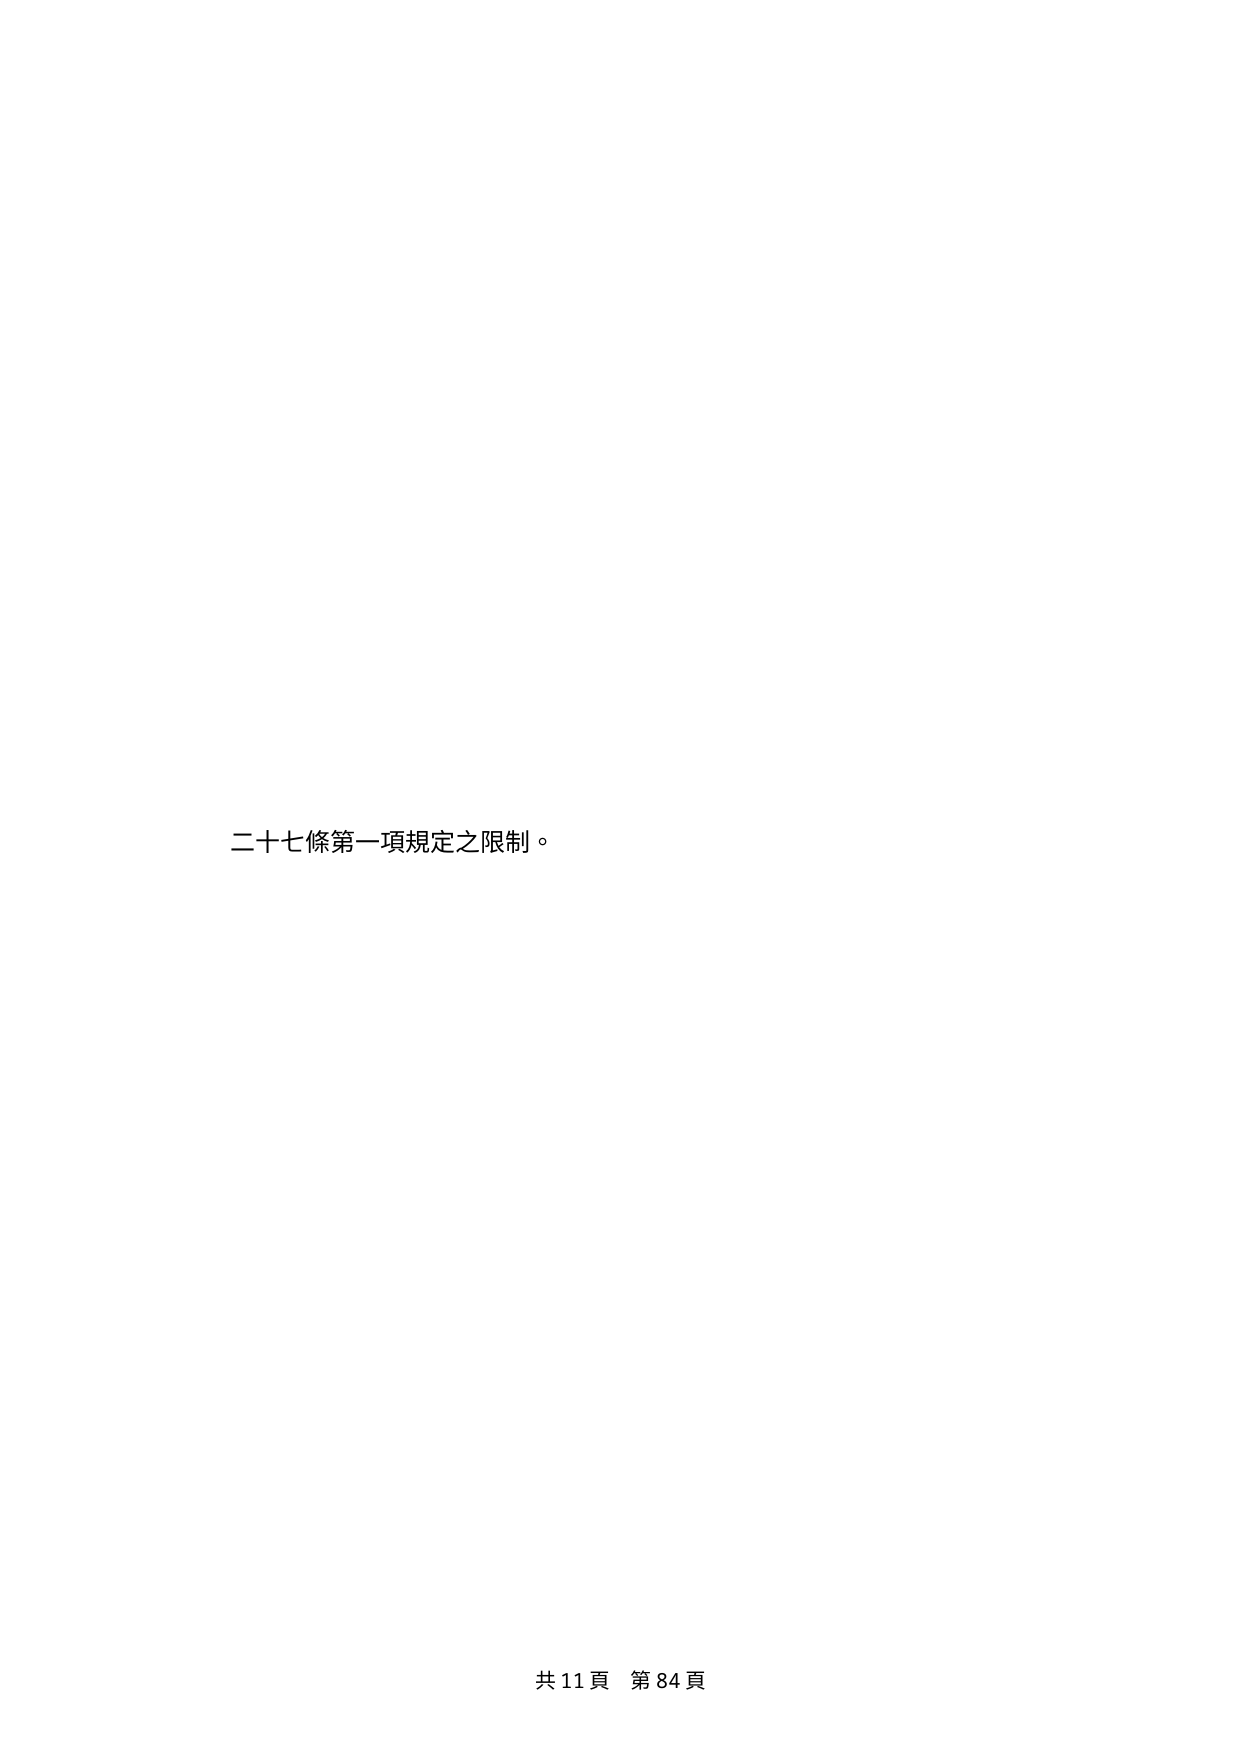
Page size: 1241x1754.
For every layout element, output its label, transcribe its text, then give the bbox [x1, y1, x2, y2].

text 二十七條第一項規定之限制。 [230, 799, 1122, 862]
